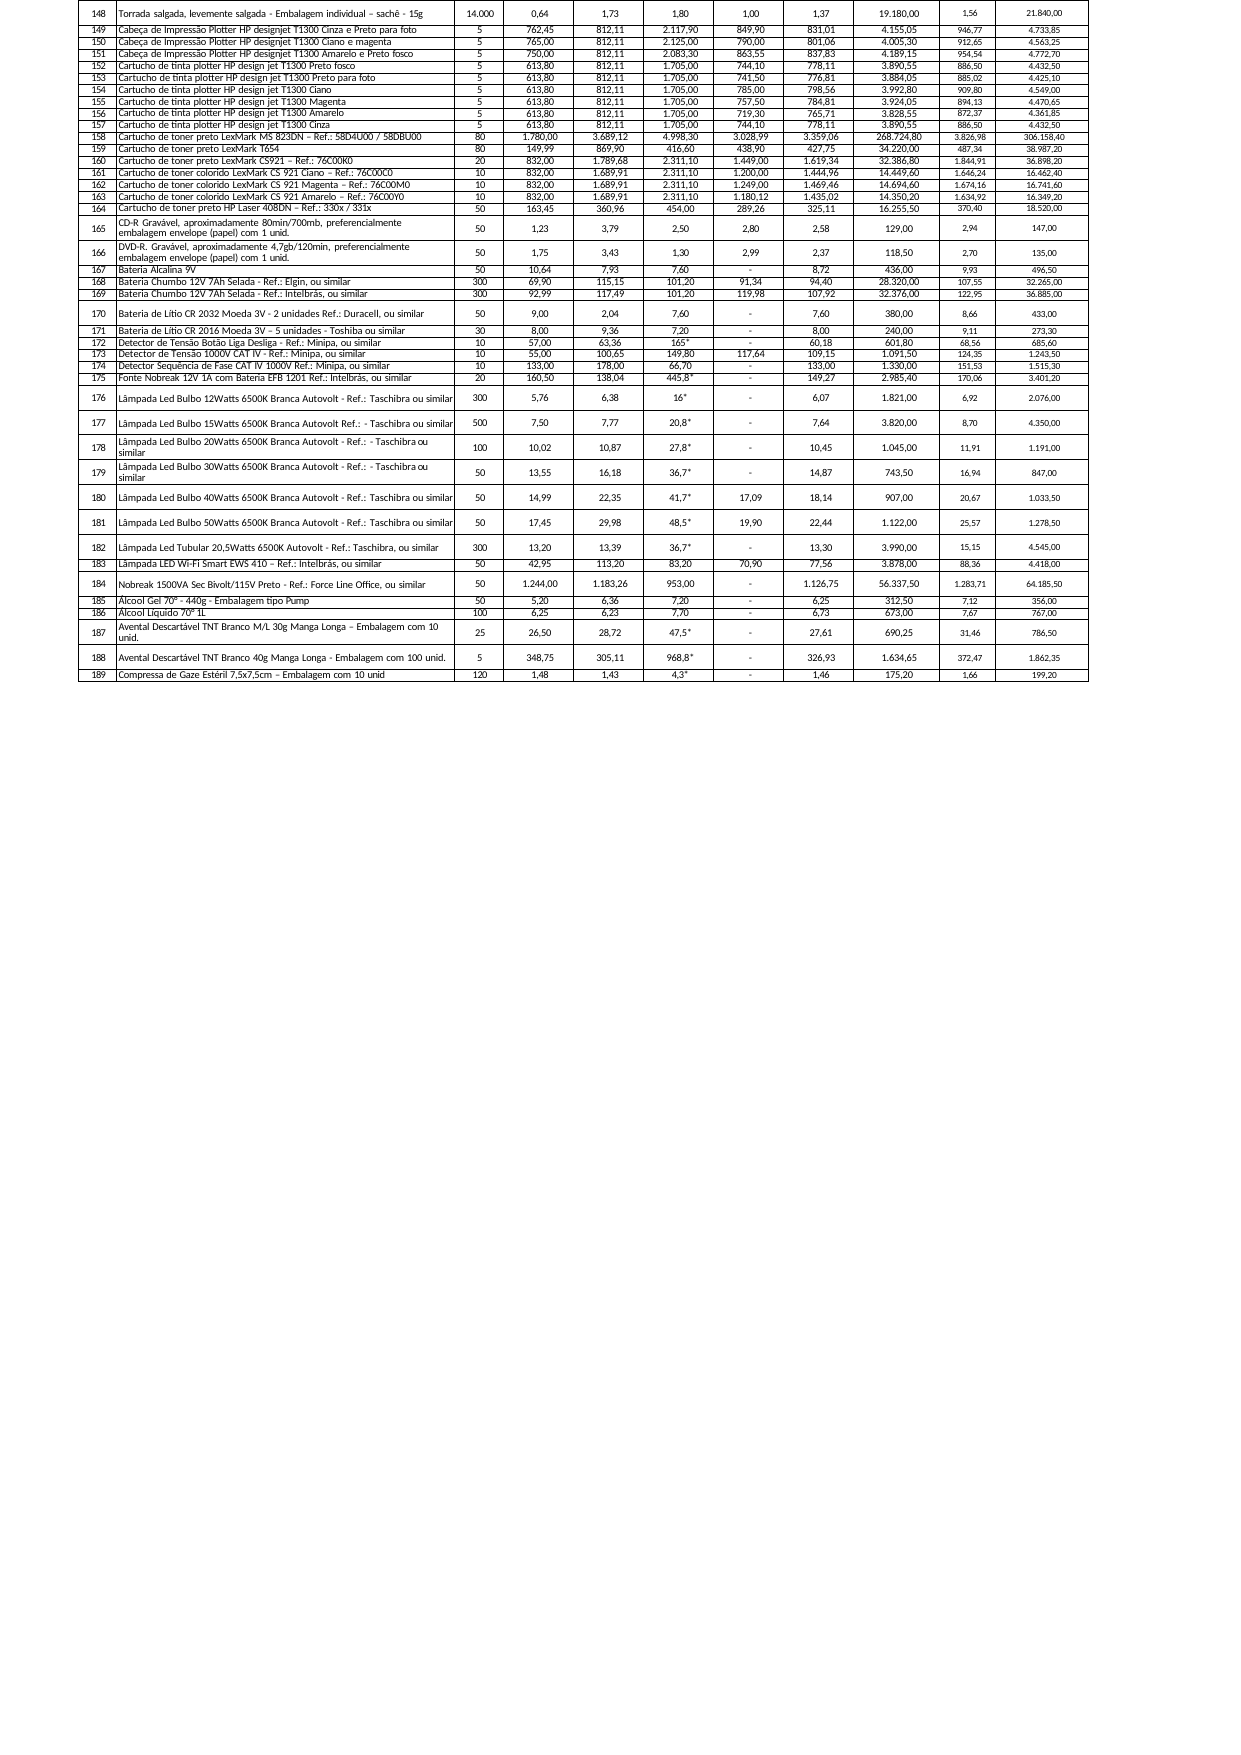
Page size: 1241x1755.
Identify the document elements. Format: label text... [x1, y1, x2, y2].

table_cell Bateria Alcalina 9V [117, 266, 454, 277]
table_cell 1.191,00 [996, 435, 1088, 459]
table_cell 4.155,05 [854, 26, 939, 37]
table_cell 3.359,06 [784, 133, 853, 144]
table_cell 2,04 [574, 301, 643, 325]
table_cell Cartucho de toner colorido LexMark CS 921 Ciano – Ref.: 76C00C0 [117, 169, 454, 179]
table_cell 161 [79, 169, 116, 179]
table_header 19.180,00 [854, 1, 939, 25]
table_cell 6,92 [940, 386, 995, 409]
table_cell 765,00 [504, 38, 573, 49]
table_cell 149 [79, 26, 116, 37]
table_cell 167 [79, 266, 116, 277]
table_cell 92,99 [504, 290, 573, 300]
table_cell 42,95 [504, 560, 573, 571]
table_cell 4.545,00 [996, 535, 1088, 559]
table_cell 5 [455, 97, 503, 108]
table_cell 1.646,24 [940, 169, 995, 179]
table_cell 3.689,12 [574, 133, 643, 144]
table_cell 20,8* [644, 411, 713, 434]
table_cell 326,93 [784, 645, 853, 669]
table_cell 1,30 [644, 241, 713, 265]
table_cell 7,12 [940, 597, 995, 607]
table_cell 1,23 [504, 216, 573, 240]
table_cell 4.998,30 [644, 133, 713, 144]
table_cell 3.828,55 [854, 109, 939, 120]
table_cell 1.126,75 [784, 572, 853, 596]
table_cell 6,38 [574, 386, 643, 409]
table_cell 496,50 [996, 266, 1088, 277]
table_cell 427,75 [784, 145, 853, 156]
table_cell 165* [644, 338, 713, 349]
table_cell 3,79 [574, 216, 643, 240]
table_cell 16.741,60 [996, 180, 1088, 191]
table_cell Detector Sequência de Fase CAT IV 1000V Ref.: Minipa, ou similar [117, 362, 454, 373]
table_cell 28.320,00 [854, 278, 939, 288]
table_cell 5 [455, 85, 503, 96]
table_cell 1.045,00 [854, 435, 939, 459]
table_cell 1.689,91 [574, 180, 643, 191]
table_cell 163 [79, 192, 116, 203]
table_cell 147,00 [996, 216, 1088, 240]
table_cell 175,20 [854, 670, 939, 681]
table_cell Cartucho de tinta plotter HP design jet T1300 Ciano [117, 85, 454, 96]
table_cell 312,50 [854, 597, 939, 607]
table_cell 613,80 [504, 85, 573, 96]
table_cell 17,45 [504, 510, 573, 534]
table_cell 16.255,50 [854, 204, 939, 215]
table_header 1,73 [574, 1, 643, 25]
table_cell 778,11 [784, 121, 853, 132]
table_cell 28,72 [574, 620, 643, 644]
table_cell 2.083,30 [644, 50, 713, 61]
table_cell 6,25 [784, 597, 853, 607]
table_cell 4.425,10 [996, 74, 1088, 84]
table_cell 14,87 [784, 460, 853, 484]
table_header 1,00 [714, 1, 783, 25]
table_cell 13,55 [504, 460, 573, 484]
table_cell 122,95 [940, 290, 995, 300]
table_cell 189 [79, 670, 116, 681]
table_cell 436,00 [854, 266, 939, 277]
table_cell 100,65 [574, 350, 643, 361]
table_cell Lâmpada Led Bulbo 50Watts 6500K Branca Autovolt - Ref.: Taschibra ou similar [117, 510, 454, 534]
table_cell 1.780,00 [504, 133, 573, 144]
table_cell 2.117,90 [644, 26, 713, 37]
table_cell 613,80 [504, 121, 573, 132]
table_cell 3.992,80 [854, 85, 939, 96]
table_cell Detector de Tensão Botão Liga Desliga - Ref.: Minipa, ou similar [117, 338, 454, 349]
table_cell Cartucho de toner preto LexMark MS 823DN – Ref.: 58D4U00 / 58DBU00 [117, 133, 454, 144]
table_cell 2.311,10 [644, 180, 713, 191]
table_cell 50 [455, 597, 503, 607]
table_cell 10 [455, 180, 503, 191]
table_cell 601,80 [854, 338, 939, 349]
table_cell 832,00 [504, 169, 573, 179]
table_cell Avental Descartável TNT Branco 40g Manga Longa - Embalagem com 100 unid. [117, 645, 454, 669]
table_cell 50 [455, 460, 503, 484]
table_cell 1.844,91 [940, 157, 995, 167]
table_cell Compressa de Gaze Estéril 7,5x7,5cm – Embalagem com 10 unid [117, 670, 454, 681]
table_cell Cartucho de tinta plotter HP design jet T1300 Amarelo [117, 109, 454, 120]
table_cell 786,50 [996, 620, 1088, 644]
table_cell 178 [79, 435, 116, 459]
table_cell 48,5* [644, 510, 713, 534]
table_cell 370,40 [940, 204, 995, 215]
table_cell 4.432,50 [996, 62, 1088, 72]
table_cell Cartucho de tinta plotter HP design jet T1300 Magenta [117, 97, 454, 108]
table_cell 60,18 [784, 338, 853, 349]
table_header 0,64 [504, 1, 573, 25]
table_cell 907,00 [854, 485, 939, 509]
table_cell Cartucho de toner colorido LexMark CS 921 Amarelo – Ref.: 76C00Y0 [117, 192, 454, 203]
table_cell 94,40 [784, 278, 853, 288]
table_cell 100 [455, 609, 503, 619]
table_cell 47,5* [644, 620, 713, 644]
table_cell 1.862,35 [996, 645, 1088, 669]
table_cell 968,8* [644, 645, 713, 669]
table_cell 113,20 [574, 560, 643, 571]
table_cell 7,67 [940, 609, 995, 619]
table_cell 954,54 [940, 50, 995, 61]
table_cell 120 [455, 670, 503, 681]
table_cell 7,60 [644, 301, 713, 325]
table_cell 124,35 [940, 350, 995, 361]
table_cell 156 [79, 109, 116, 120]
table_cell 673,00 [854, 609, 939, 619]
table_cell 177 [79, 411, 116, 434]
table_cell 26,50 [504, 620, 573, 644]
table_cell - [714, 338, 783, 349]
table_cell 184 [79, 572, 116, 596]
table_cell Avental Descartável TNT Branco M/L 30g Manga Longa – Embalagem com 10 unid. [117, 620, 454, 644]
table_cell - [714, 266, 783, 277]
table_cell 170 [79, 301, 116, 325]
table_cell 776,81 [784, 74, 853, 84]
table_cell 186 [79, 609, 116, 619]
table_cell 812,11 [574, 121, 643, 132]
table_cell 17,09 [714, 485, 783, 509]
table_cell 107,92 [784, 290, 853, 300]
table_cell 20,67 [940, 485, 995, 509]
table_cell Detector de Tensão 1000V CAT IV - Ref.: Minipa, ou similar [117, 350, 454, 361]
table_cell 179 [79, 460, 116, 484]
table_cell 487,34 [940, 145, 995, 156]
table_cell 16,18 [574, 460, 643, 484]
table_cell 13,30 [784, 535, 853, 559]
table_cell 160,50 [504, 374, 573, 384]
table_cell 3.401,20 [996, 374, 1088, 384]
table_cell 64.185,50 [996, 572, 1088, 596]
table_cell 3,43 [574, 241, 643, 265]
table_cell 1.689,91 [574, 169, 643, 179]
table_cell 5 [455, 109, 503, 120]
table_cell 433,00 [996, 301, 1088, 325]
table_cell 83,20 [644, 560, 713, 571]
table_cell 119,98 [714, 290, 783, 300]
table_cell 50 [455, 204, 503, 215]
table_cell 812,11 [574, 62, 643, 72]
table_cell - [714, 572, 783, 596]
table_cell 832,00 [504, 192, 573, 203]
table_cell 832,00 [504, 180, 573, 191]
table_cell 41,7* [644, 485, 713, 509]
table_cell 4.005,30 [854, 38, 939, 49]
table_cell 115,15 [574, 278, 643, 288]
table_cell Bateria Chumbo 12V 7Ah Selada - Ref.: Elgin, ou similar [117, 278, 454, 288]
table_cell 500 [455, 411, 503, 434]
table_cell 1.249,00 [714, 180, 783, 191]
table_cell Lâmpada Led Bulbo 40Watts 6500K Branca Autovolt - Ref.: Taschibra ou similar [117, 485, 454, 509]
table_cell 3.990,00 [854, 535, 939, 559]
table_cell 16.349,20 [996, 192, 1088, 203]
table_cell 182 [79, 535, 116, 559]
table_cell 1.634,92 [940, 192, 995, 203]
table_cell 1.705,00 [644, 74, 713, 84]
table_cell 18.520,00 [996, 204, 1088, 215]
table_cell 812,11 [574, 50, 643, 61]
table_cell 1.705,00 [644, 109, 713, 120]
table_cell 2,37 [784, 241, 853, 265]
table_cell Cartucho de tinta plotter HP design jet T1300 Preto fosco [117, 62, 454, 72]
table_cell - [714, 670, 783, 681]
table_cell 4.733,85 [996, 26, 1088, 37]
table_cell 7,64 [784, 411, 853, 434]
table_cell 743,50 [854, 460, 939, 484]
table_cell 3.924,05 [854, 97, 939, 108]
table_cell 801,06 [784, 38, 853, 49]
table_cell 18,14 [784, 485, 853, 509]
table_cell DVD-R. Gravável, aproximadamente 4,7gb/120min, preferencialmente embalagem envelope (papel) com 1 unid. [117, 241, 454, 265]
table_cell 4.772,70 [996, 50, 1088, 61]
table_header 148 [79, 1, 116, 25]
table_cell 5,76 [504, 386, 573, 409]
table_cell 183 [79, 560, 116, 571]
table_cell 1.705,00 [644, 62, 713, 72]
table_cell 1.200,00 [714, 169, 783, 179]
table_cell 812,11 [574, 109, 643, 120]
table_cell 348,75 [504, 645, 573, 669]
table_cell - [714, 620, 783, 644]
table_cell Lâmpada Led Bulbo 30Watts 6500K Branca Autovolt - Ref.: - Taschibra ou similar [117, 460, 454, 484]
table_cell 1.180,12 [714, 192, 783, 203]
table_cell 173 [79, 350, 116, 361]
table_cell 27,8* [644, 435, 713, 459]
table_cell 847,00 [996, 460, 1088, 484]
table_cell 2.076,00 [996, 386, 1088, 409]
table_cell 1.619,34 [784, 157, 853, 167]
table_cell 32.265,00 [996, 278, 1088, 288]
table_cell 163,45 [504, 204, 573, 215]
table_cell Bateria de Lítio CR 2016 Moeda 3V – 5 unidades - Toshiba ou similar [117, 326, 454, 337]
table_cell 36.885,00 [996, 290, 1088, 300]
table_cell 10 [455, 338, 503, 349]
table_cell 27,61 [784, 620, 853, 644]
table_cell 5 [455, 645, 503, 669]
table_cell 912,65 [940, 38, 995, 49]
table_cell 613,80 [504, 62, 573, 72]
table_cell 3.890,55 [854, 121, 939, 132]
table_cell 4.432,50 [996, 121, 1088, 132]
table_cell 7,93 [574, 266, 643, 277]
table_cell 188 [79, 645, 116, 669]
table_cell 1.515,30 [996, 362, 1088, 373]
table_cell 158 [79, 133, 116, 144]
table_cell 20 [455, 157, 503, 167]
table_cell 7,60 [784, 301, 853, 325]
table_cell 1.674,16 [940, 180, 995, 191]
table_cell 1.244,00 [504, 572, 573, 596]
table_cell 138,04 [574, 374, 643, 384]
table_cell 1.449,00 [714, 157, 783, 167]
table_cell 744,10 [714, 121, 783, 132]
table_cell 837,83 [784, 50, 853, 61]
table_cell Nobreak 1500VA Sec Bivolt/115V Preto - Ref.: Force Line Office, ou similar [117, 572, 454, 596]
table_cell 1,43 [574, 670, 643, 681]
table_cell 80 [455, 133, 503, 144]
table_header 21.840,00 [996, 1, 1088, 25]
table_cell 10,87 [574, 435, 643, 459]
table_cell 32.386,80 [854, 157, 939, 167]
table_cell 5 [455, 121, 503, 132]
table_cell 3.878,00 [854, 560, 939, 571]
table_cell 300 [455, 290, 503, 300]
table_cell 762,45 [504, 26, 573, 37]
table_cell 1.444,96 [784, 169, 853, 179]
table_cell 14,99 [504, 485, 573, 509]
table_cell 325,11 [784, 204, 853, 215]
table_cell 8,66 [940, 301, 995, 325]
table_cell 30 [455, 326, 503, 337]
table_cell 3.890,55 [854, 62, 939, 72]
table_cell 155 [79, 97, 116, 108]
table_cell 133,00 [784, 362, 853, 373]
table_cell 69,90 [504, 278, 573, 288]
table_cell 3.884,05 [854, 74, 939, 84]
table_cell 175 [79, 374, 116, 384]
table_cell 7,60 [644, 266, 713, 277]
table_cell 9,93 [940, 266, 995, 277]
table_cell 133,00 [504, 362, 573, 373]
table_cell Lâmpada Led Bulbo 12Watts 6500K Branca Autovolt - Ref.: Taschibra ou similar [117, 386, 454, 409]
table_cell 38.987,20 [996, 145, 1088, 156]
table_cell 6,73 [784, 609, 853, 619]
table_cell 4.361,85 [996, 109, 1088, 120]
table_cell 886,50 [940, 121, 995, 132]
table_cell 181 [79, 510, 116, 534]
table_cell 784,81 [784, 97, 853, 108]
table_cell 6,23 [574, 609, 643, 619]
table_cell - [714, 301, 783, 325]
table_cell 80 [455, 145, 503, 156]
table_cell Cartucho de toner preto HP Laser 408DN – Ref.: 330x / 331x [117, 204, 454, 215]
table_header 14.000 [455, 1, 503, 25]
table_cell 50 [455, 560, 503, 571]
table_cell 1.705,00 [644, 121, 713, 132]
table_cell 185 [79, 597, 116, 607]
table_cell 50 [455, 510, 503, 534]
table_cell 1.789,68 [574, 157, 643, 167]
table_cell 2,99 [714, 241, 783, 265]
table_cell 757,50 [714, 97, 783, 108]
table_cell Cartucho de toner preto LexMark T654 [117, 145, 454, 156]
table_cell 36,7* [644, 535, 713, 559]
table_cell 1.091,50 [854, 350, 939, 361]
table_header Torrada salgada, levemente salgada - Embalagem individual – sachê - 15g [117, 1, 454, 25]
table_cell 152 [79, 62, 116, 72]
table_cell - [714, 435, 783, 459]
table_cell 305,11 [574, 645, 643, 669]
table_cell 101,20 [644, 278, 713, 288]
table_cell 831,01 [784, 26, 853, 37]
table_cell 2.311,10 [644, 192, 713, 203]
table_cell 149,80 [644, 350, 713, 361]
table_cell 2,70 [940, 241, 995, 265]
table_cell 1,48 [504, 670, 573, 681]
table_cell 4,3* [644, 670, 713, 681]
table_cell 180 [79, 485, 116, 509]
table_cell 153 [79, 74, 116, 84]
table_cell 240,00 [854, 326, 939, 337]
table_cell - [714, 374, 783, 384]
table_cell 372,47 [940, 645, 995, 669]
table_cell 8,72 [784, 266, 853, 277]
table_cell 8,00 [784, 326, 853, 337]
table_cell 20 [455, 374, 503, 384]
table_cell 118,50 [854, 241, 939, 265]
table_cell 10,64 [504, 266, 573, 277]
table_cell 55,00 [504, 350, 573, 361]
table_cell - [714, 411, 783, 434]
table_cell 767,00 [996, 609, 1088, 619]
table_cell 178,00 [574, 362, 643, 373]
table_cell 151 [79, 50, 116, 61]
table_cell 10 [455, 192, 503, 203]
table_cell 22,44 [784, 510, 853, 534]
table_cell 63,36 [574, 338, 643, 349]
table_cell 832,00 [504, 157, 573, 167]
table_cell 14.449,60 [854, 169, 939, 179]
table_cell 50 [455, 216, 503, 240]
table_cell 273,30 [996, 326, 1088, 337]
table_cell 289,26 [714, 204, 783, 215]
table_cell 613,80 [504, 97, 573, 108]
table_cell 135,00 [996, 241, 1088, 265]
table_cell 1.705,00 [644, 85, 713, 96]
table_cell 4.189,15 [854, 50, 939, 61]
table_cell 2.125,00 [644, 38, 713, 49]
table_cell 885,02 [940, 74, 995, 84]
table_cell 1.278,50 [996, 510, 1088, 534]
table_cell Lâmpada Led Bulbo 15Watts 6500K Branca Autovolt Ref.: - Taschibra ou similar [117, 411, 454, 434]
table_cell 1.435,02 [784, 192, 853, 203]
table_cell 1.283,71 [940, 572, 995, 596]
table_cell Cabeça de Impressão Plotter HP designjet T1300 Cinza e Preto para foto [117, 26, 454, 37]
table_cell 10,45 [784, 435, 853, 459]
table_cell 151,53 [940, 362, 995, 373]
table_cell 2,80 [714, 216, 783, 240]
table_cell 129,00 [854, 216, 939, 240]
table_cell 16.462,40 [996, 169, 1088, 179]
table_cell 380,00 [854, 301, 939, 325]
table_cell Cartucho de toner colorido LexMark CS 921 Magenta – Ref.: 76C00M0 [117, 180, 454, 191]
table_cell 164 [79, 204, 116, 215]
table_cell 10 [455, 350, 503, 361]
table_cell 172 [79, 338, 116, 349]
table_cell 34.220,00 [854, 145, 939, 156]
table_cell 16* [644, 386, 713, 409]
table_cell 91,34 [714, 278, 783, 288]
table_cell 68,56 [940, 338, 995, 349]
table_cell 4.418,00 [996, 560, 1088, 571]
table_cell 168 [79, 278, 116, 288]
table_cell 50 [455, 241, 503, 265]
table_cell Cabeça de Impressão Plotter HP designjet T1300 Ciano e magenta [117, 38, 454, 49]
table_cell - [714, 460, 783, 484]
table_cell 187 [79, 620, 116, 644]
table_cell 169 [79, 290, 116, 300]
table_cell 16,94 [940, 460, 995, 484]
table_cell 7,70 [644, 609, 713, 619]
table_cell 750,00 [504, 50, 573, 61]
table_cell 613,80 [504, 74, 573, 84]
table_cell 170,06 [940, 374, 995, 384]
table_cell Lâmpada Led Bulbo 20Watts 6500K Branca Autovolt - Ref.: - Taschibra ou similar [117, 435, 454, 459]
table_cell Cabeça de Impressão Plotter HP designjet T1300 Amarelo e Preto fosco [117, 50, 454, 61]
table_cell 5 [455, 50, 503, 61]
table_cell 790,00 [714, 38, 783, 49]
table_cell 909,80 [940, 85, 995, 96]
table_cell 798,56 [784, 85, 853, 96]
table_cell 6,07 [784, 386, 853, 409]
table_cell Lâmpada Led Tubular 20,5Watts 6500K Autovolt - Ref.: Taschibra, ou similar [117, 535, 454, 559]
table_cell 5 [455, 38, 503, 49]
table_cell 3.028,99 [714, 133, 783, 144]
table_cell 812,11 [574, 85, 643, 96]
table_cell 1.033,50 [996, 485, 1088, 509]
table_cell 14.694,60 [854, 180, 939, 191]
table_cell 1.122,00 [854, 510, 939, 534]
table_cell Álcool Gel 70° - 440g - Embalagem tipo Pump [117, 597, 454, 607]
table_cell 741,50 [714, 74, 783, 84]
table_cell - [714, 597, 783, 607]
table_cell 31,46 [940, 620, 995, 644]
table_cell 29,98 [574, 510, 643, 534]
table_cell 1.469,46 [784, 180, 853, 191]
table_cell - [714, 326, 783, 337]
table_cell - [714, 645, 783, 669]
table_cell 744,10 [714, 62, 783, 72]
table_cell 9,11 [940, 326, 995, 337]
table_cell 9,36 [574, 326, 643, 337]
table_cell 785,00 [714, 85, 783, 96]
table_cell 812,11 [574, 26, 643, 37]
table_cell 946,77 [940, 26, 995, 37]
table_cell 812,11 [574, 38, 643, 49]
table_cell - [714, 386, 783, 409]
table_cell 719,30 [714, 109, 783, 120]
table_cell 160 [79, 157, 116, 167]
table_cell 13,39 [574, 535, 643, 559]
table_cell 690,25 [854, 620, 939, 644]
table_cell 22,35 [574, 485, 643, 509]
table_cell Bateria Chumbo 12V 7Ah Selada - Ref.: Intelbrás, ou similar [117, 290, 454, 300]
table_cell 1,66 [940, 670, 995, 681]
table_cell 685,60 [996, 338, 1088, 349]
table_cell 1.634,65 [854, 645, 939, 669]
table_cell Cartucho de toner preto LexMark CS921 – Ref.: 76C00K0 [117, 157, 454, 167]
table_cell CD-R Gravável, aproximadamente 80min/700mb, preferencialmente embalagem envelope (papel) com 1 unid. [117, 216, 454, 240]
table_cell Cartucho de tinta plotter HP design jet T1300 Cinza [117, 121, 454, 132]
table_cell 416,60 [644, 145, 713, 156]
table_cell 765,71 [784, 109, 853, 120]
table_cell 863,55 [714, 50, 783, 61]
table_cell Lâmpada LED Wi-Fi Smart EWS 410 – Ref.: Intelbrás, ou similar [117, 560, 454, 571]
table_cell 77,56 [784, 560, 853, 571]
table_cell 613,80 [504, 109, 573, 120]
table_cell 268.724,80 [854, 133, 939, 144]
table_cell 50 [455, 266, 503, 277]
table_cell 174 [79, 362, 116, 373]
table_cell 13,20 [504, 535, 573, 559]
table_cell 872,37 [940, 109, 995, 120]
table_cell 50 [455, 301, 503, 325]
table_cell 149,27 [784, 374, 853, 384]
table_cell 869,90 [574, 145, 643, 156]
table_cell 32.376,00 [854, 290, 939, 300]
table_cell 162 [79, 180, 116, 191]
table_header 1,37 [784, 1, 853, 25]
table_cell 300 [455, 535, 503, 559]
table_cell 849,90 [714, 26, 783, 37]
table_cell 5,20 [504, 597, 573, 607]
table_cell 117,64 [714, 350, 783, 361]
table_cell 1.330,00 [854, 362, 939, 373]
table_cell 6,25 [504, 609, 573, 619]
table_cell 454,00 [644, 204, 713, 215]
table_cell 36.898,20 [996, 157, 1088, 167]
table_cell 1,46 [784, 670, 853, 681]
table_cell 70,90 [714, 560, 783, 571]
table_cell 165 [79, 216, 116, 240]
table_cell - [714, 535, 783, 559]
table_cell Álcool Líquido 70° 1L [117, 609, 454, 619]
table_cell 10,02 [504, 435, 573, 459]
table_cell 894,13 [940, 97, 995, 108]
table_cell 360,96 [574, 204, 643, 215]
table_cell 1.821,00 [854, 386, 939, 409]
table_header 1,80 [644, 1, 713, 25]
table_cell 8,00 [504, 326, 573, 337]
table_cell 199,20 [996, 670, 1088, 681]
table_cell 159 [79, 145, 116, 156]
table_cell 176 [79, 386, 116, 409]
table_cell 25 [455, 620, 503, 644]
table_cell 2,94 [940, 216, 995, 240]
table_cell 8,70 [940, 411, 995, 434]
table_cell 2.985,40 [854, 374, 939, 384]
table_cell 306.158,40 [996, 133, 1088, 144]
table_cell 300 [455, 278, 503, 288]
table_cell 4.563,25 [996, 38, 1088, 49]
table_cell 117,49 [574, 290, 643, 300]
table_cell 149,99 [504, 145, 573, 156]
table_cell 57,00 [504, 338, 573, 349]
table_cell Fonte Nobreak 12V 1A com Bateria EFB 1201 Ref.: Intelbrás, ou similar [117, 374, 454, 384]
table_cell 56.337,50 [854, 572, 939, 596]
table_cell 5 [455, 62, 503, 72]
table_cell Cartucho de tinta plotter HP design jet T1300 Preto para foto [117, 74, 454, 84]
table_cell 1,75 [504, 241, 573, 265]
table_cell 50 [455, 572, 503, 596]
table_cell 154 [79, 85, 116, 96]
table_cell 15,15 [940, 535, 995, 559]
table_cell 10 [455, 362, 503, 373]
table_cell 171 [79, 326, 116, 337]
table_cell 1.689,91 [574, 192, 643, 203]
table_cell 7,77 [574, 411, 643, 434]
table_cell 166 [79, 241, 116, 265]
table_cell 36,7* [644, 460, 713, 484]
table_cell 778,11 [784, 62, 853, 72]
table_cell 9,00 [504, 301, 573, 325]
table_cell Bateria de Lítio CR 2032 Moeda 3V - 2 unidades Ref.: Duracell, ou similar [117, 301, 454, 325]
table_cell 5 [455, 26, 503, 37]
table_cell 88,36 [940, 560, 995, 571]
table_cell 445,8* [644, 374, 713, 384]
table_cell 1.705,00 [644, 97, 713, 108]
table_cell 2,50 [644, 216, 713, 240]
table_cell 50 [455, 485, 503, 509]
table_header 1,56 [940, 1, 995, 25]
table_cell 2,58 [784, 216, 853, 240]
table_cell 953,00 [644, 572, 713, 596]
table_cell 886,50 [940, 62, 995, 72]
table_cell 157 [79, 121, 116, 132]
table_cell 2.311,10 [644, 157, 713, 167]
table_cell - [714, 362, 783, 373]
table_cell 150 [79, 38, 116, 49]
table_cell 25,57 [940, 510, 995, 534]
table_cell 66,70 [644, 362, 713, 373]
table_cell 812,11 [574, 97, 643, 108]
table_cell 3.826,98 [940, 133, 995, 144]
table_cell 300 [455, 386, 503, 409]
table_cell 4.549,00 [996, 85, 1088, 96]
table_cell - [714, 609, 783, 619]
table_cell 4.470,65 [996, 97, 1088, 108]
table_cell 7,20 [644, 326, 713, 337]
table_cell 7,20 [644, 597, 713, 607]
table_cell 100 [455, 435, 503, 459]
table_cell 7,50 [504, 411, 573, 434]
table_cell 3.820,00 [854, 411, 939, 434]
table_cell 438,90 [714, 145, 783, 156]
table_cell 1.243,50 [996, 350, 1088, 361]
table_cell 812,11 [574, 74, 643, 84]
table_cell 101,20 [644, 290, 713, 300]
table_cell 10 [455, 169, 503, 179]
table_cell 19,90 [714, 510, 783, 534]
table_cell 107,55 [940, 278, 995, 288]
table_cell 109,15 [784, 350, 853, 361]
table_cell 4.350,00 [996, 411, 1088, 434]
table_cell 5 [455, 74, 503, 84]
table_cell 6,36 [574, 597, 643, 607]
table_cell 2.311,10 [644, 169, 713, 179]
table_cell 14.350,20 [854, 192, 939, 203]
table_cell 11,91 [940, 435, 995, 459]
table_cell 356,00 [996, 597, 1088, 607]
table_cell 1.183,26 [574, 572, 643, 596]
